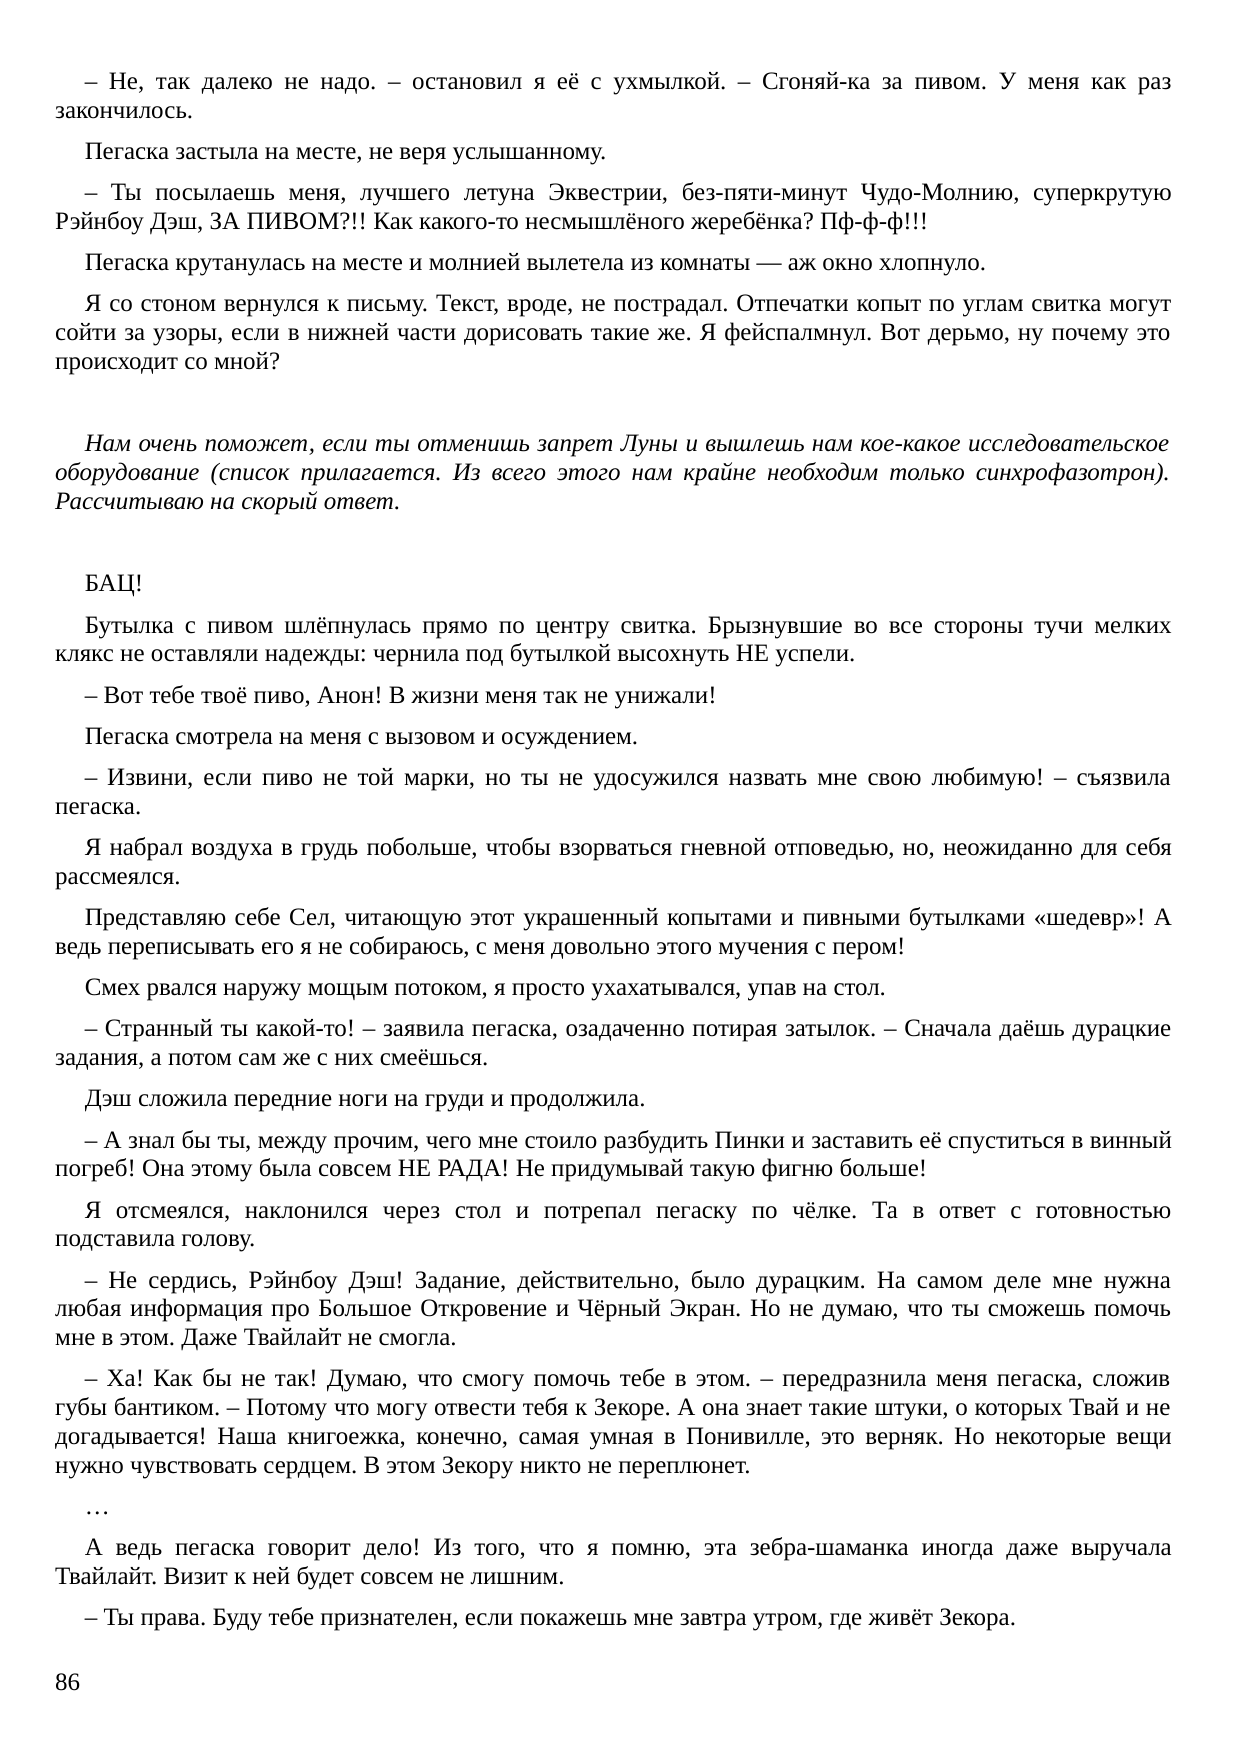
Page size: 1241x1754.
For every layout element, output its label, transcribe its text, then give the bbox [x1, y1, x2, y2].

text Представляю себе Сел, читающую этот украшенный копытами и пивными бутылками «шедевр»! А ведь переписывать его я не собираюсь, с меня довольно этого мучения с пером! [55, 902, 1173, 960]
text БАЦ! [55, 568, 1173, 597]
text – Не сердись, Рэйнбоу Дэш! Задание, действительно, было дурацким. На самом деле мне нужна любая информация про Большое Откровение и Чёрный Экран. Но не думаю, что ты сможешь помочь мне в этом. Даже Твайлайт не смогла. [55, 1265, 1173, 1351]
text Дэш сложила передние ноги на груди и продолжила. [55, 1083, 1173, 1112]
text – А знал бы ты, между прочим, чего мне стоило разбудить Пинки и заставить её спуститься в винный погреб! Она этому была совсем НЕ РАДА! Не придумывай такую фигню больше! [55, 1125, 1173, 1182]
text Пегаска смотрела на меня с вызовом и осуждением. [55, 721, 1173, 750]
text – Ты права. Буду тебе признателен, если покажешь мне завтра утром, где живёт Зекора. [55, 1602, 1173, 1631]
text Я отсмеялся, наклонился через стол и потрепал пегаску по чёлке. Та в ответ с готовностью подставила голову. [55, 1195, 1173, 1252]
text Я набрал воздуха в грудь побольше, чтобы взорваться гневной отповедью, но, неожиданно для себя рассмеялся. [55, 832, 1173, 890]
text – Ха! Как бы не так! Думаю, что смогу помочь тебе в этом. – передразнила меня пегаска, сложив губы бантиком. – Потому что могу отвести тебя к Зекоре. А она знает такие штуки, о которых Твай и не догадывается! Наша книгоежка, конечно, самая умная в Понивилле, это верняк. Но некоторые вещи нужно чувствовать сердцем. В этом Зекору никто не переплюнет. [55, 1363, 1173, 1478]
text – Ты посылаешь меня, лучшего летуна Эквестрии, без-пяти-минут Чудо-Молнию, суперкрутую Рэйнбоу Дэш, ЗА ПИВОМ?!! Как какого-то несмышлёного жеребёнка? Пф-ф-ф!!! [55, 177, 1173, 235]
text – Извини, если пиво не той марки, но ты не удосужился назвать мне свою любимую! – съязвила пегаска. [55, 762, 1173, 820]
text А ведь пегаска говорит дело! Из того, что я помню, эта зебра-шаманка иногда даже выручала Твайлайт. Визит к ней будет совсем не лишним. [55, 1532, 1173, 1590]
text Пегаска застыла на месте, не веря услышанному. [55, 136, 1173, 165]
text Бутылка с пивом шлёпнулась прямо по центру свитка. Брызнувшие во все стороны тучи мелких клякс не оставляли надежды: чернила под бутылкой высохнуть НЕ успели. [55, 610, 1173, 667]
text – Странный ты какой-то! – заявила пегаска, озадаченно потирая затылок. – Сначала даёшь дурацкие задания, а потом сам же с них смеёшься. [55, 1013, 1173, 1071]
text – Вот тебе твоё пиво, Анон! В жизни меня так не унижали! [55, 680, 1173, 708]
text – Не, так далеко не надо. – остановил я её с ухмылкой. – Сгоняй-ка за пивом. У меня как раз закончилось. [55, 66, 1173, 123]
text Нам очень поможет, если ты отменишь запрет Луны и вышлешь нам кое-какое исследовательское оборудование (список прилагается. Из всего этого нам крайне необходим только синхрофазотрон). Рассчитываю на скорый ответ. [55, 428, 1173, 515]
text … [55, 1491, 1173, 1520]
text Пегаска крутанулась на месте и молнией вылетела из комнаты — аж окно хлопнуло. [55, 247, 1173, 276]
text Я со стоном вернулся к письму. Текст, вроде, не пострадал. Отпечатки копыт по углам свитка могут сойти за узоры, если в нижней части дорисовать такие же. Я фейспалмнул. Вот дерьмо, ну почему это происходит со мной? [55, 288, 1173, 375]
text Смех рвался наружу мощым потоком, я просто ухахатывался, упав на стол. [55, 972, 1173, 1001]
